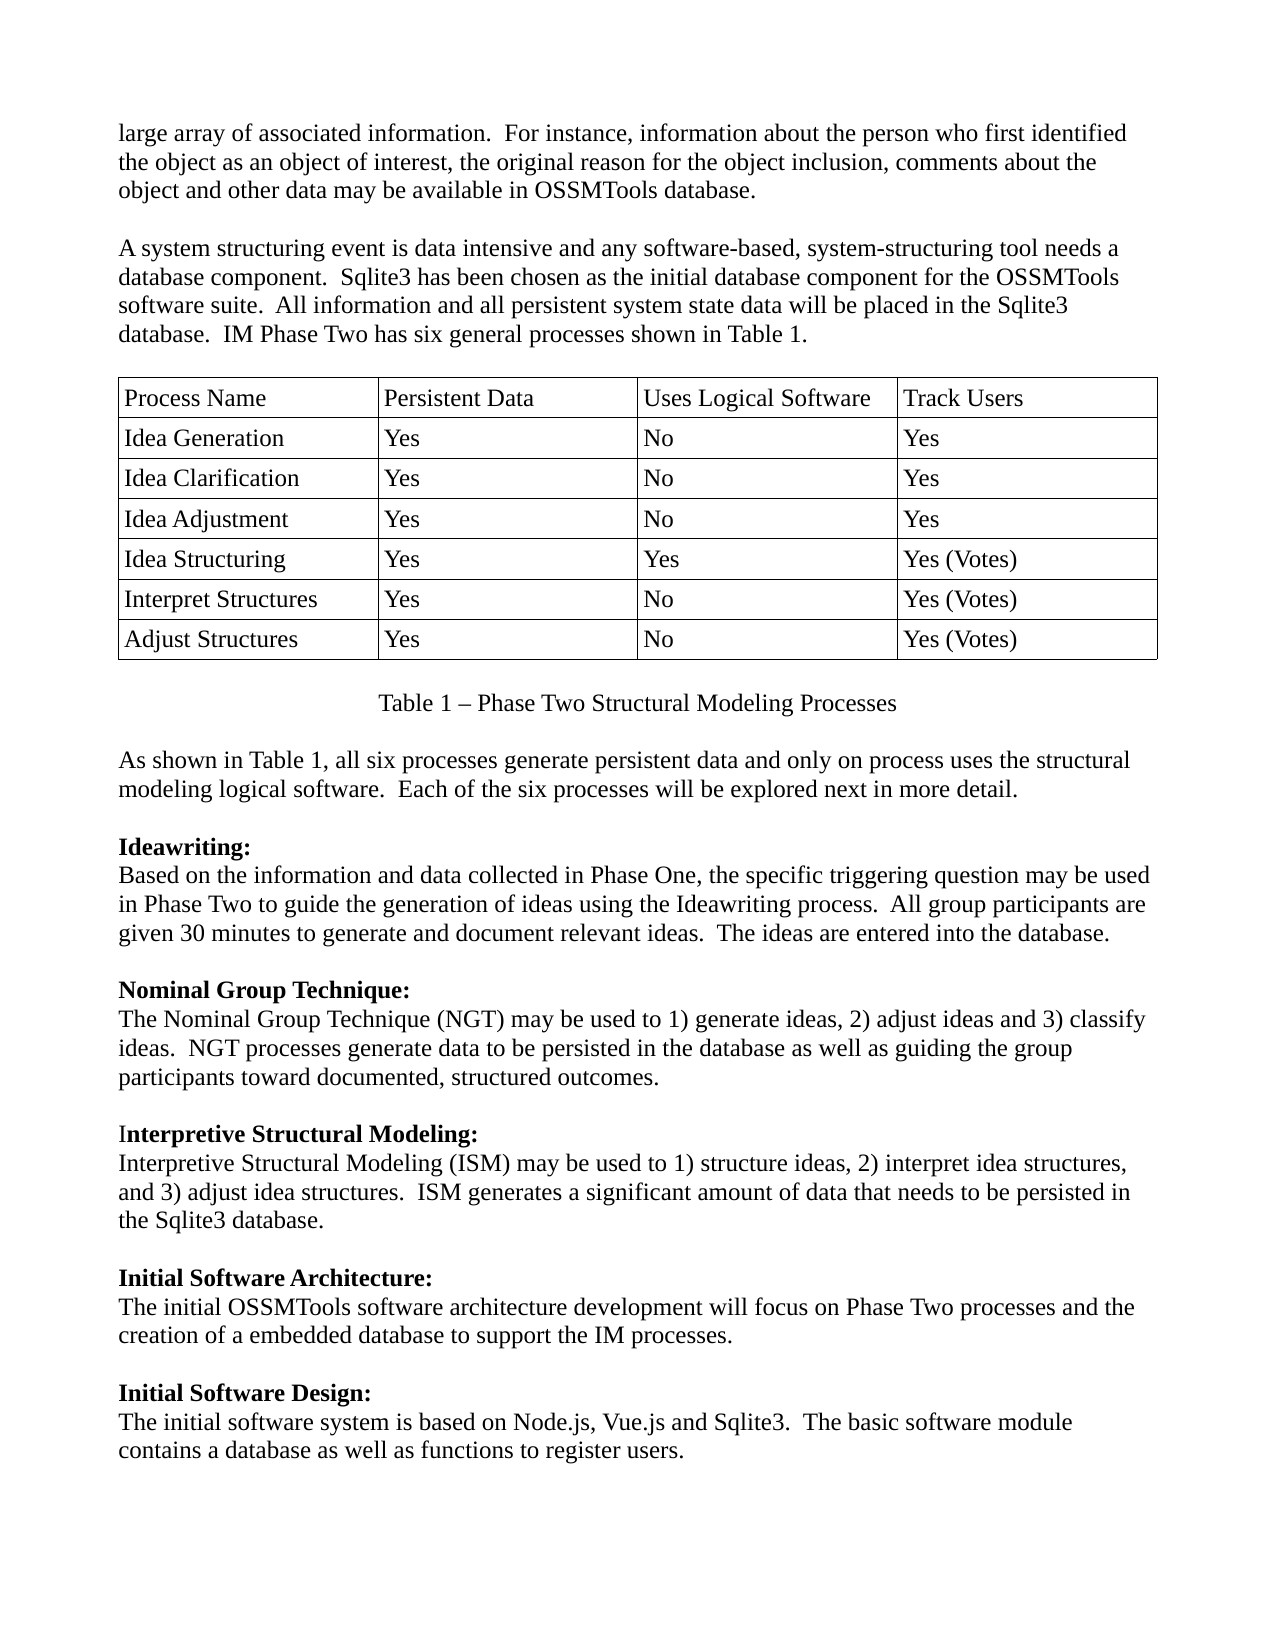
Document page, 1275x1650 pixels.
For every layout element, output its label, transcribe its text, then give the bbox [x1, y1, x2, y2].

text Nominal Group Technique: [118, 975, 1157, 1004]
table_cell Yes [379, 539, 637, 578]
table_cell Yes [898, 418, 1157, 457]
text Initial Software Architecture: [118, 1263, 1157, 1292]
table_cell No [638, 418, 897, 457]
table_header Persistent Data [379, 378, 637, 417]
text As shown in Table 1, all six processes generate persistent data and only on process uses the structural modeling logical software. Each of the six processes will be explored next in more detail. [118, 745, 1157, 803]
text Ideawriting: [118, 832, 1157, 860]
table_cell No [638, 580, 897, 619]
table_cell Yes [379, 499, 637, 538]
table_cell Idea Structuring [119, 539, 378, 578]
text Interpretive Structural Modeling: [118, 1119, 1157, 1148]
table_cell Yes (Votes) [898, 620, 1157, 659]
text Initial Software Design: [118, 1378, 1157, 1407]
text The initial software system is based on Node.js, Vue.js and Sqlite3. The basic software module contains a database as well as functions to register users. [118, 1407, 1157, 1464]
table_cell No [638, 459, 897, 498]
table_cell Yes (Votes) [898, 580, 1157, 619]
table_cell Interpret Structures [119, 580, 378, 619]
text The initial OSSMTools software architecture development will focus on Phase Two processes and the creation of a embedded database to support the IM processes. [118, 1292, 1157, 1349]
text Table 1 – Phase Two Structural Modeling Processes [118, 688, 1157, 717]
table_cell Yes [638, 539, 897, 578]
text The Nominal Group Technique (NGT) may be used to 1) generate ideas, 2) adjust ideas and 3) classify ideas. NGT processes generate data to be persisted in the database as well as guiding the group participants toward documented, structured outcomes. [118, 1004, 1157, 1090]
table_cell Adjust Structures [119, 620, 378, 659]
table_cell Yes [379, 459, 637, 498]
table_header Uses Logical Software [638, 378, 897, 417]
text A system structuring event is data intensive and any software-based, system-structuring tool needs a database component. Sqlite3 has been chosen as the initial database component for the OSSMTools software suite. All information and all persistent system state data will be placed in the Sqlite3 database. IM Phase Two has six general processes shown in Table 1. [118, 233, 1157, 348]
table_cell No [638, 499, 897, 538]
text Based on the information and data collected in Phase One, the specific triggering question may be used in Phase Two to guide the generation of ideas using the Ideawriting process. All group participants are given 30 minutes to generate and document relevant ideas. The ideas are entered into the database. [118, 860, 1157, 947]
text Interpretive Structural Modeling (ISM) may be used to 1) structure ideas, 2) interpret idea structures, and 3) adjust idea structures. ISM generates a significant amount of data that needs to be persisted in the Sqlite3 database. [118, 1148, 1157, 1234]
table_cell Idea Clarification [119, 459, 378, 498]
text large array of associated information. For instance, information about the person who first identified the object as an object of interest, the original reason for the object inclusion, comments about the object and other data may be available in OSSMTools database. [118, 118, 1157, 204]
table_cell Yes [379, 620, 637, 659]
table_cell Yes [898, 459, 1157, 498]
table_cell Idea Generation [119, 418, 378, 457]
table_cell No [638, 620, 897, 659]
table_cell Idea Adjustment [119, 499, 378, 538]
table_cell Yes [898, 499, 1157, 538]
table_cell Yes (Votes) [898, 539, 1157, 578]
table_cell Yes [379, 418, 637, 457]
table_cell Yes [379, 580, 637, 619]
table_header Track Users [898, 378, 1157, 417]
table_header Process Name [119, 378, 378, 417]
